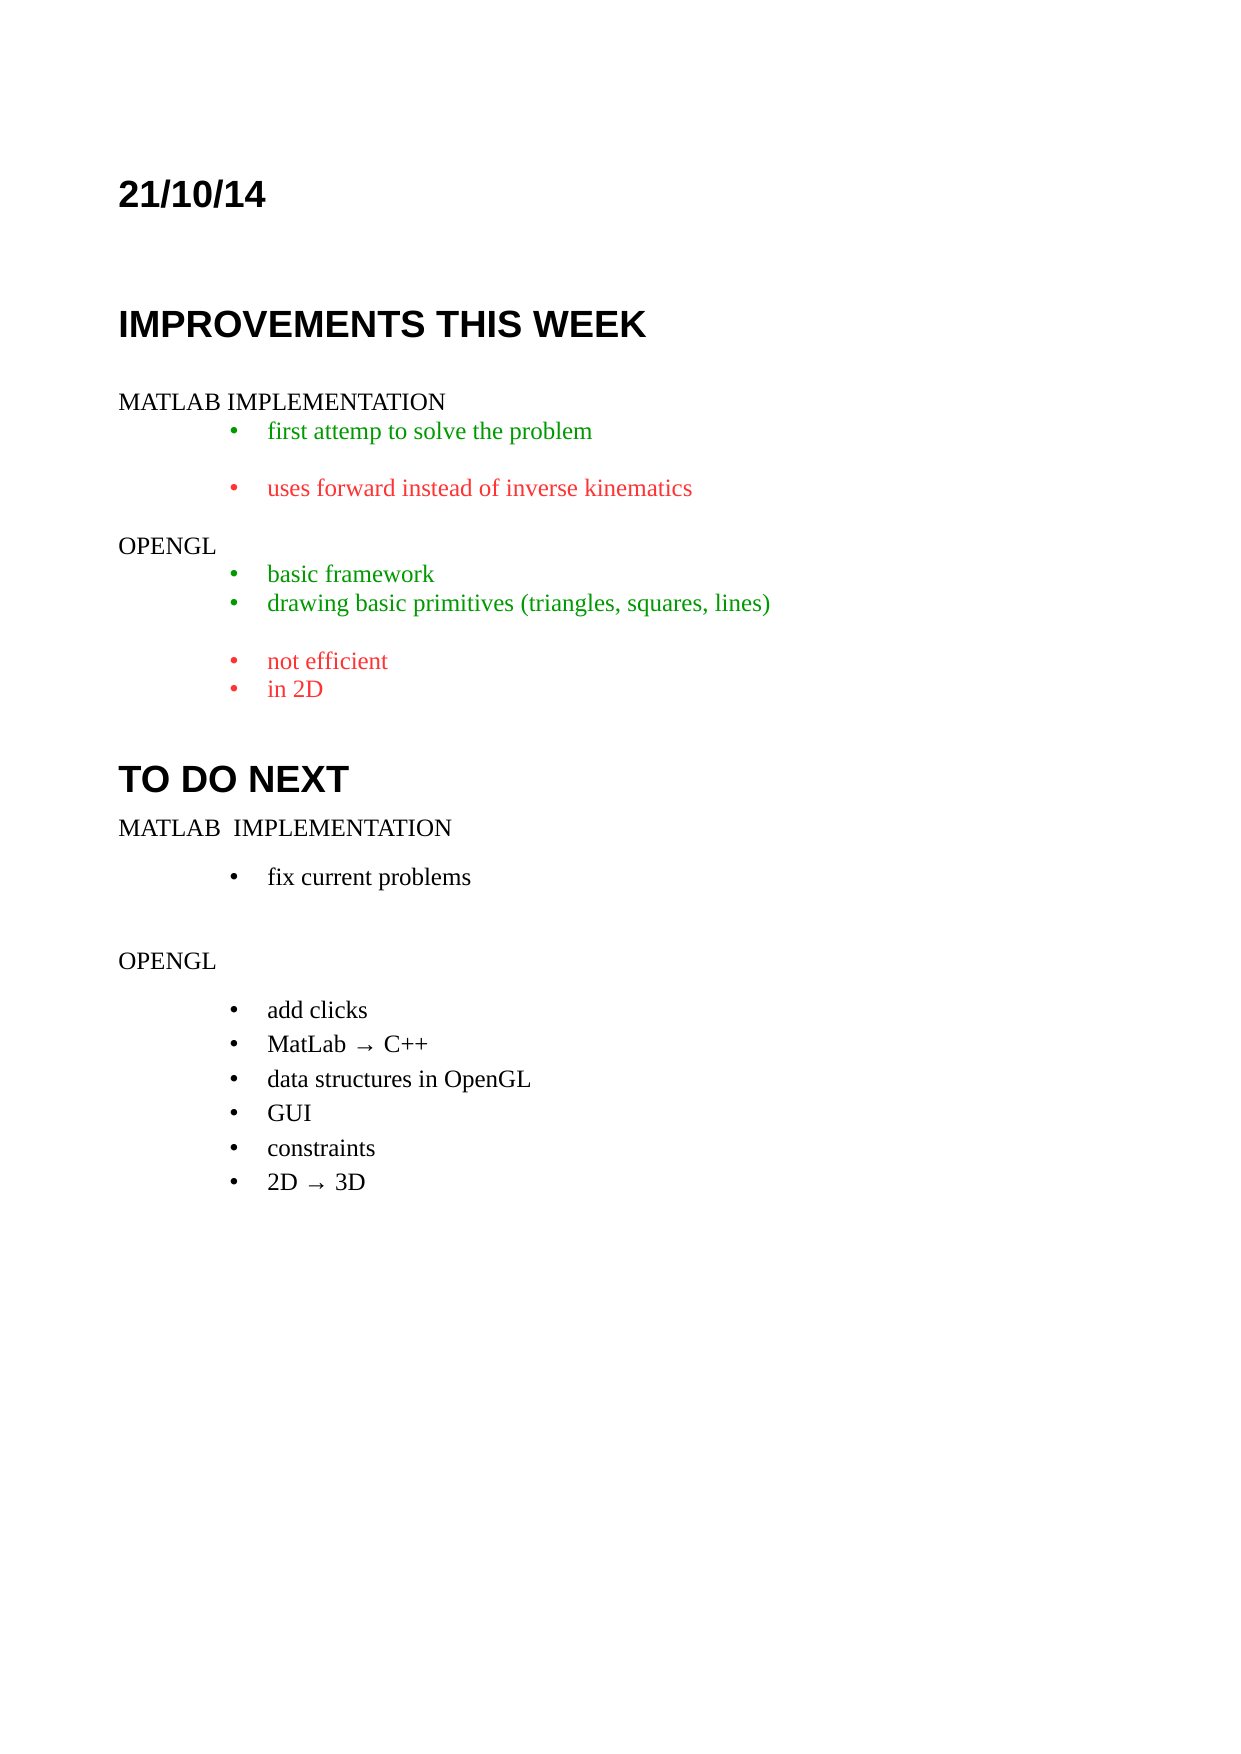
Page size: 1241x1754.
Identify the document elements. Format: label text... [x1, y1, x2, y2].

subtitle IMPROVEMENTS THIS WEEK [118, 302, 1122, 346]
text OPENGL [118, 531, 1122, 559]
list MatLab → C++ [229, 1029, 1122, 1058]
list 2D → 3D [229, 1167, 1122, 1196]
subtitle TO DO NEXT [118, 757, 1122, 801]
list not efficient [229, 646, 1122, 674]
list uses forward instead of inverse kinematics [229, 473, 1122, 502]
list first attemp to solve the problem [229, 416, 1122, 444]
list basic framework [229, 559, 1122, 588]
list data structures in OpenGL [229, 1064, 1122, 1092]
subtitle 21/10/14 [118, 172, 1122, 216]
list constraints [229, 1133, 1122, 1161]
list GUI [229, 1098, 1122, 1127]
list in 2D [229, 674, 1122, 703]
list drawing basic primitives (triangles, squares, lines) [229, 588, 1122, 617]
text MATLAB IMPLEMENTATION [118, 813, 1122, 842]
list add clicks [229, 995, 1122, 1023]
list fix current problems [229, 862, 1122, 925]
text OPENGL [118, 946, 1122, 974]
text MATLAB IMPLEMENTATION [118, 387, 1122, 416]
